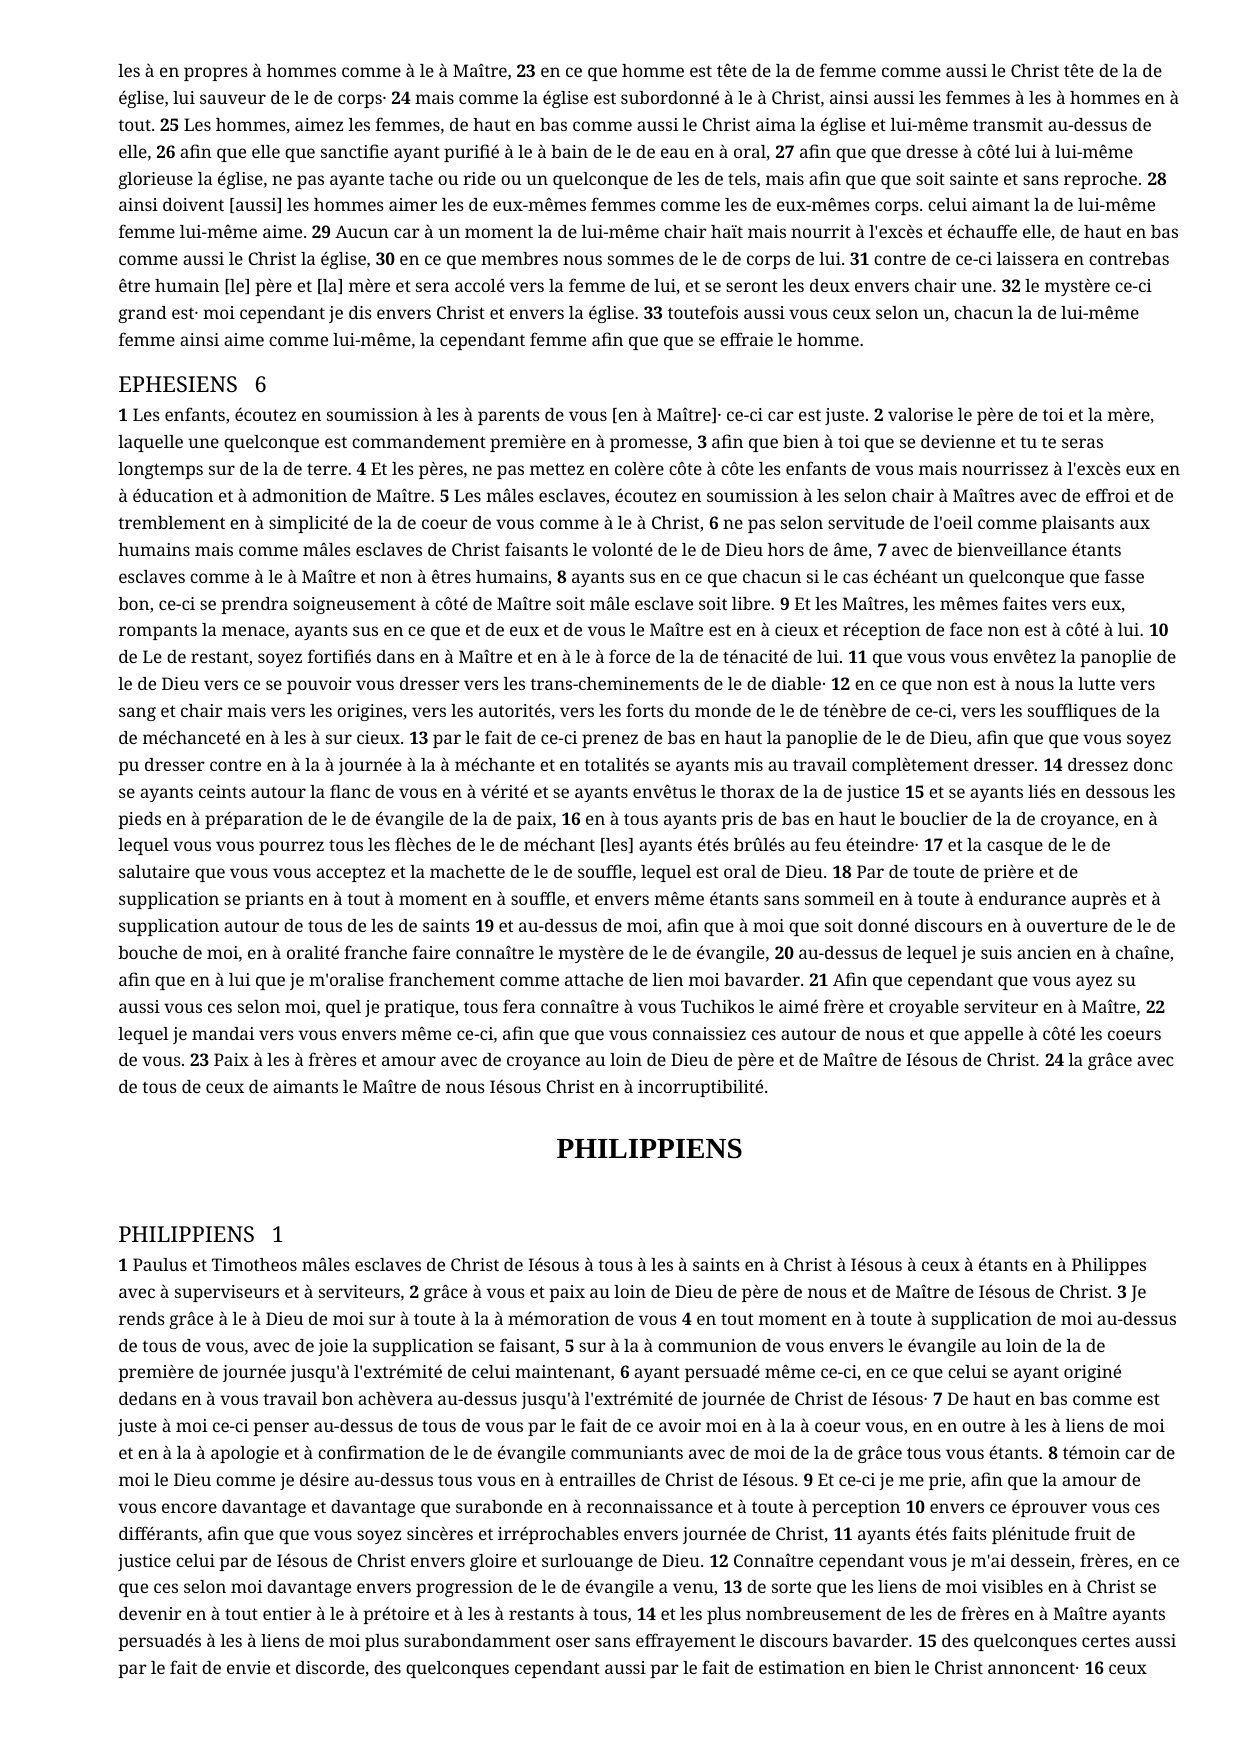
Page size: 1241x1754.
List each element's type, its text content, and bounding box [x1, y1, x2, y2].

text 1 Les enfants, écoutez en soumission à les à parents de vous [en à Maître]· ce-ci car est juste. 2 valorise le père de toi et la mère, laquelle une quelconque est commandement première en à promesse, 3 afin que bien à toi que se devienne et tu te seras longtemps sur de la de terre. 4 Et les pères, ne pas mettez en colère côte à côte les enfants de vous mais nourrissez à l'excès eux en à éducation et à admonition de Maître. 5 Les mâles esclaves, écoutez en soumission à les selon chair à Maîtres avec de effroi et de tremblement en à simplicité de la de coeur de vous comme à le à Christ, 6 ne pas selon servitude de l'oeil comme plaisants aux humains mais comme mâles esclaves de Christ faisants le volonté de le de Dieu hors de âme, 7 avec de bienveillance étants esclaves comme à le à Maître et non à êtres humains, 8 ayants sus en ce que chacun si le cas échéant un quelconque que fasse bon, ce-ci se prendra soigneusement à côté de Maître soit mâle esclave soit libre. 9 Et les Maîtres, les mêmes faites vers eux, rompants la menace, ayants sus en ce que et de eux et de vous le Maître est en à cieux et réception de face non est à côté à lui. 10 de Le de restant, soyez fortifiés dans en à Maître et en à le à force de la de ténacité de lui. 11 que vous vous envêtez la panoplie de le de Dieu vers ce se pouvoir vous dresser vers les trans-cheminements de le de diable· 12 en ce que non est à nous la lutte vers sang et chair mais vers les origines, vers les autorités, vers les forts du monde de le de ténèbre de ce-ci, vers les souffliques de la de méchanceté en à les à sur cieux. 13 par le fait de ce-ci prenez de bas en haut la panoplie de le de Dieu, afin que que vous soyez pu dresser contre en à la à journée à la à méchante et en totalités se ayants mis au travail complètement dresser. 14 dressez donc se ayants ceints autour la flanc de vous en à vérité et se ayants envêtus le thorax de la de justice 15 et se ayants liés en dessous les pieds en à préparation de le de évangile de la de paix, 16 en à tous ayants pris de bas en haut le bouclier de la de croyance, en à lequel vous vous pourrez tous les flèches de le de méchant [les] ayants étés brûlés au feu éteindre· 17 et la casque de le de salutaire que vous vous acceptez et la machette de le de souffle, lequel est oral de Dieu. 18 Par de toute de prière et de supplication se priants en à tout à moment en à souffle, et envers même étants sans sommeil en à toute à endurance auprès et à supplication autour de tous de les de saints 19 et au-dessus de moi, afin que à moi que soit donné discours en à ouverture de le de bouche de moi, en à oralité franche faire connaître le mystère de le de évangile, 20 au-dessus de lequel je suis ancien en à chaîne, afin que en à lui que je m'oralise franchement comme attache de lien moi bavarder. 21 Afin que cependant que vous ayez su aussi vous ces selon moi, quel je pratique, tous fera connaître à vous Tuchikos le aimé frère et croyable serviteur en à Maître, 22 lequel je mandai vers vous envers même ce-ci, afin que que vous connaissiez ces autour de nous et que appelle à côté les coeurs de vous. 23 Paix à les à frères et amour avec de croyance au loin de Dieu de père et de Maître de Iésous de Christ. 24 la grâce avec de tous de ceux de aimants le Maître de nous Iésous Christ en à incorruptibilité. [118, 403, 1181, 1099]
text EPHESIENS 6 [118, 369, 1181, 399]
text PHILIPPIENS 1 [118, 1219, 1181, 1249]
subtitle PHILIPPIENS [118, 1131, 1181, 1165]
text les à en propres à hommes comme à le à Maître, 23 en ce que homme est tête de la de femme comme aussi le Christ tête de la de église, lui sauveur de le de corps· 24 mais comme la église est subordonné à le à Christ, ainsi aussi les femmes à les à hommes en à tout. 25 Les hommes, aimez les femmes, de haut en bas comme aussi le Christ aima la église et lui-même transmit au-dessus de elle, 26 afin que elle que sanctifie ayant purifié à le à bain de le de eau en à oral, 27 afin que que dresse à côté lui à lui-même glorieuse la église, ne pas ayante tache ou ride ou un quelconque de les de tels, mais afin que que soit sainte et sans reproche. 28 ainsi doivent [aussi] les hommes aimer les de eux-mêmes femmes comme les de eux-mêmes corps. celui aimant la de lui-même femme lui-même aime. 29 Aucun car à un moment la de lui-même chair haït mais nourrit à l'excès et échauffe elle, de haut en bas comme aussi le Christ la église, 30 en ce que membres nous sommes de le de corps de lui. 31 contre de ce-ci laissera en contrebas être humain [le] père et [la] mère et sera accolé vers la femme de lui, et se seront les deux envers chair une. 32 le mystère ce-ci grand est· moi cependant je dis envers Christ et envers la église. 33 toutefois aussi vous ceux selon un, chacun la de lui-même femme ainsi aime comme lui-même, la cependant femme afin que que se effraie le homme. [118, 59, 1181, 351]
text 1 Paulus et Timotheos mâles esclaves de Christ de Iésous à tous à les à saints en à Christ à Iésous à ceux à étants en à Philippes avec à superviseurs et à serviteurs, 2 grâce à vous et paix au loin de Dieu de père de nous et de Maître de Iésous de Christ. 3 Je rends grâce à le à Dieu de moi sur à toute à la à mémoration de vous 4 en tout moment en à toute à supplication de moi au-dessus de tous de vous, avec de joie la supplication se faisant, 5 sur à la à communion de vous envers le évangile au loin de la de première de journée jusqu'à l'extrémité de celui maintenant, 6 ayant persuadé même ce-ci, en ce que celui se ayant originé dedans en à vous travail bon achèvera au-dessus jusqu'à l'extrémité de journée de Christ de Iésous· 7 De haut en bas comme est juste à moi ce-ci penser au-dessus de tous de vous par le fait de ce avoir moi en à la à coeur vous, en en outre à les à liens de moi et en à la à apologie et à confirmation de le de évangile communiants avec de moi de la de grâce tous vous étants. 8 témoin car de moi le Dieu comme je désire au-dessus tous vous en à entrailles de Christ de Iésous. 9 Et ce-ci je me prie, afin que la amour de vous encore davantage et davantage que surabonde en à reconnaissance et à toute à perception 10 envers ce éprouver vous ces différants, afin que que vous soyez sincères et irréprochables envers journée de Christ, 11 ayants étés faits plénitude fruit de justice celui par de Iésous de Christ envers gloire et surlouange de Dieu. 12 Connaître cependant vous je m'ai dessein, frères, en ce que ces selon moi davantage envers progression de le de évangile a venu, 13 de sorte que les liens de moi visibles en à Christ se devenir en à tout entier à le à prétoire et à les à restants à tous, 14 et les plus nombreusement de les de frères en à Maître ayants persuadés à les à liens de moi plus surabondamment oser sans effrayement le discours bavarder. 15 des quelconques certes aussi par le fait de envie et discorde, des quelconques cependant aussi par le fait de estimation en bien le Christ annoncent· 16 ceux [118, 1253, 1181, 1679]
